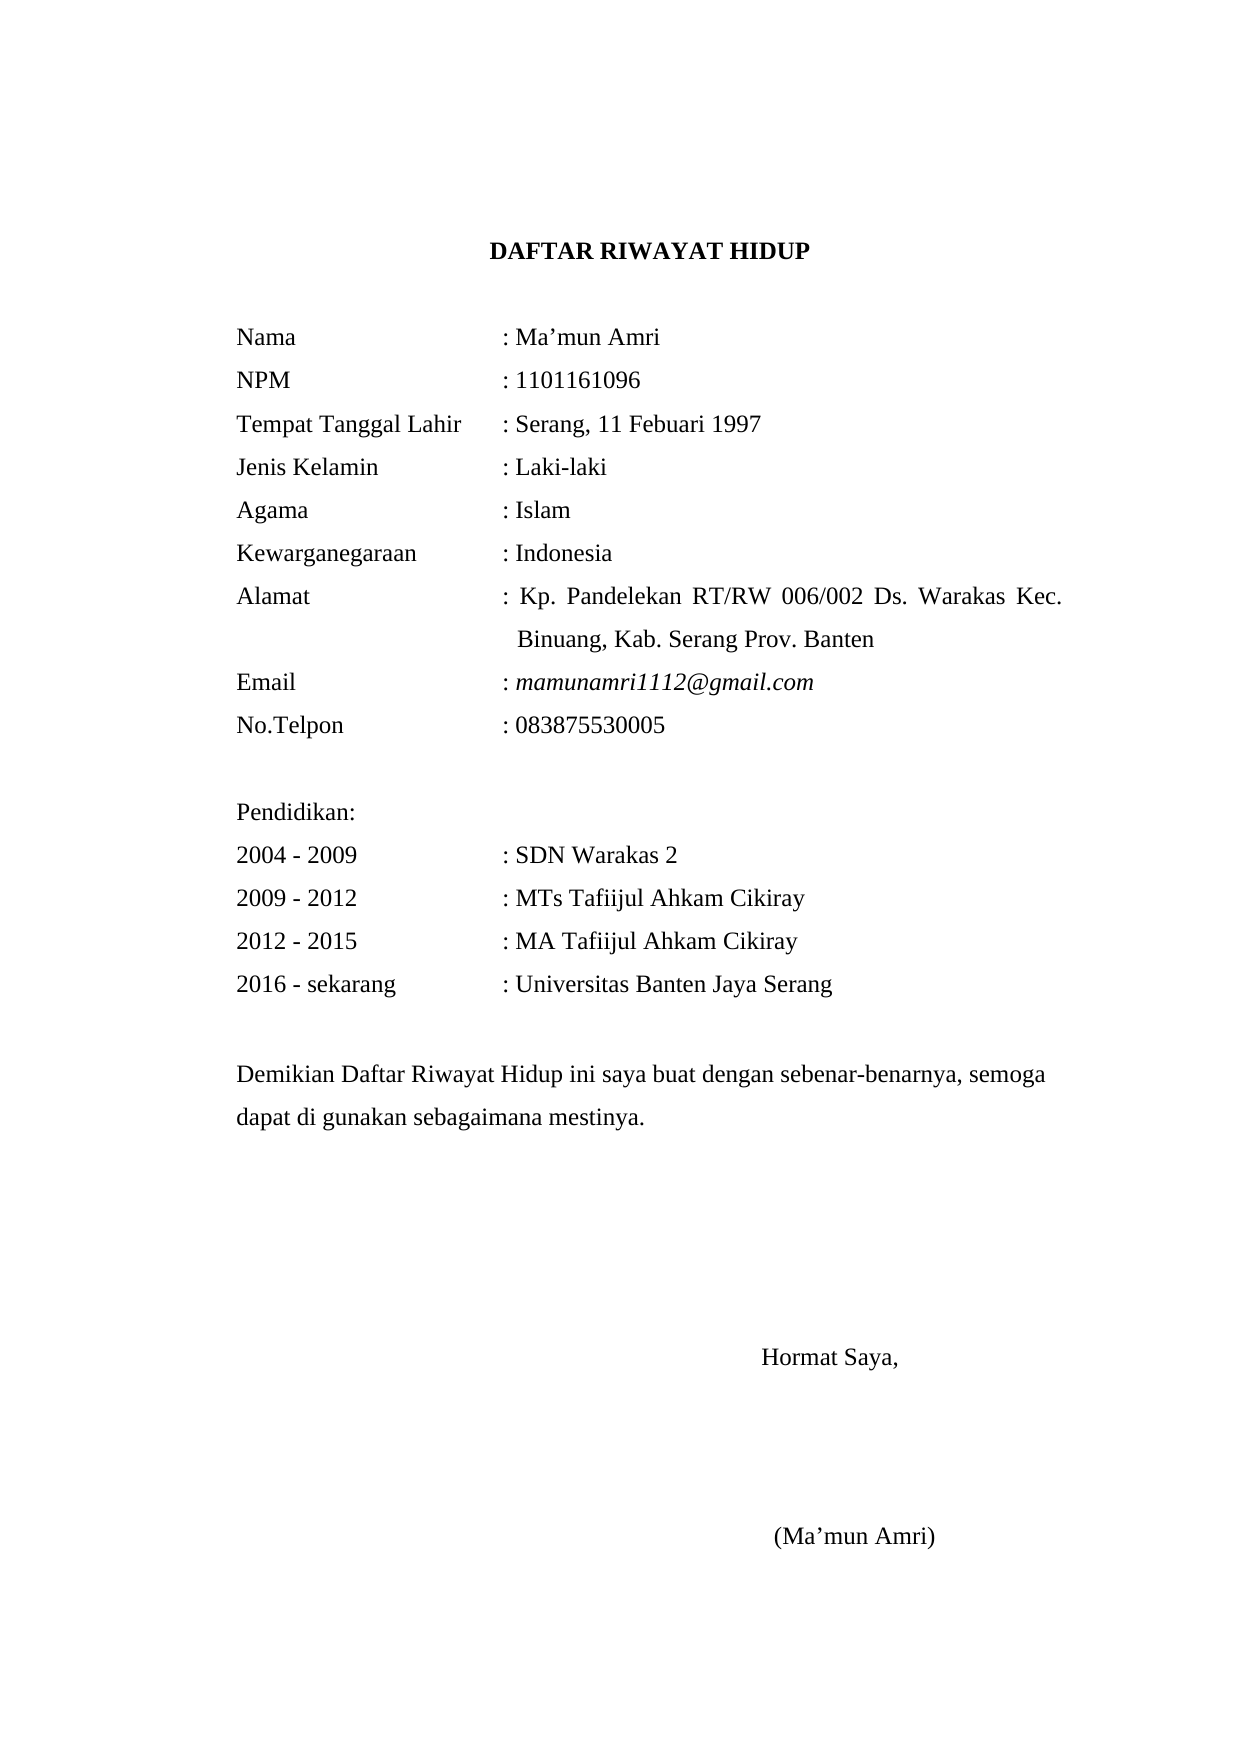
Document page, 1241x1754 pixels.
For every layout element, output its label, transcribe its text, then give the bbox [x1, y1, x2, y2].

text Hormat Saya, [236, 1342, 1063, 1370]
text Tempat Tanggal Lahir : Serang, 11 Febuari 1997 [236, 409, 1063, 437]
text Kewarganegaraan : Indonesia [236, 538, 1063, 567]
text 2009 - 2012 : MTs Tafiijul Ahkam Cikiray [236, 883, 1063, 912]
text Email : mamunamri1112@gmail.com [236, 667, 1063, 696]
text Pendidikan: [236, 797, 1063, 826]
text Jenis Kelamin : Laki-laki [236, 452, 1063, 481]
text Demikian Daftar Riwayat Hidup ini saya buat dengan sebenar-benarnya, semoga dapat di gunakan sebagaimana mestinya. [236, 1059, 1063, 1131]
text 2012 - 2015 : MA Tafiijul Ahkam Cikiray [236, 926, 1063, 955]
text NPM : 1101161096 [236, 366, 1063, 394]
text Agama : Islam [236, 495, 1063, 524]
text Alamat : Kp. Pandelekan RT/RW 006/002 Ds. Warakas Kec. Binuang, Kab. Serang Prov. Banten [236, 581, 1063, 653]
text DAFTAR RIWAYAT HIDUP [236, 236, 1063, 265]
text Nama : Ma’mun Amri [236, 322, 1063, 351]
text 2004 - 2009 : SDN Warakas 2 [236, 840, 1063, 869]
text (Ma’mun Amri) [236, 1521, 1063, 1550]
text 2016 - sekarang : Universitas Banten Jaya Serang [236, 969, 1063, 998]
text No.Telpon : 083875530005 [236, 711, 1063, 739]
